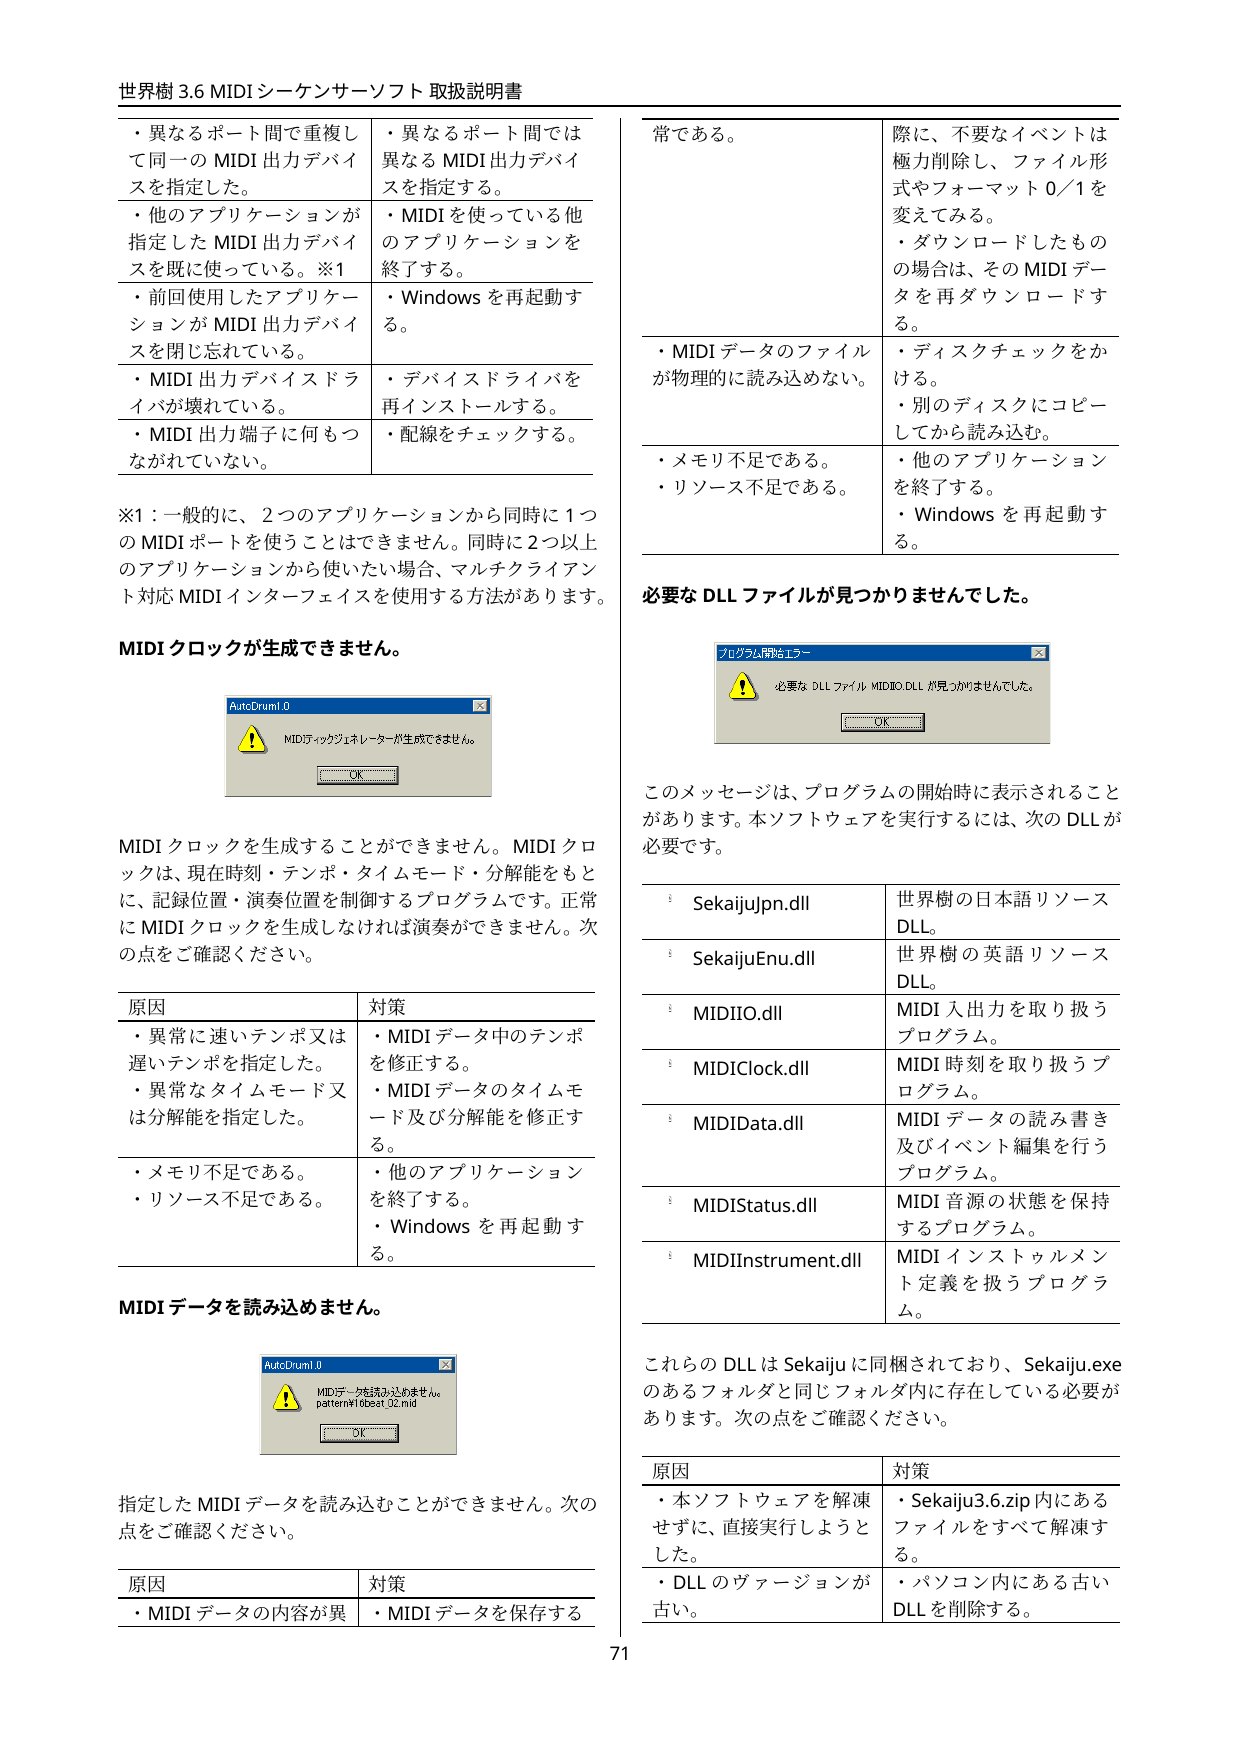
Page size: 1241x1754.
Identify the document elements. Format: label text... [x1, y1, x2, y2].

table_cell ・MIDI出力端子に何もつながれていない。 [118, 420, 371, 474]
table_cell ・他のアプリケーションを終了する。 ・Windowsを再起動する。 [358, 1158, 595, 1266]
table_cell MIDI音源の状態を保持するプログラム。 [886, 1187, 1120, 1241]
table_cell ・Sekaiju3.6.zip内にあるファイルをすべて解凍する。 [883, 1486, 1120, 1567]
table_cell ・メモリ不足である。 ・リソース不足である。 [118, 1158, 357, 1266]
table_cell ・MIDIデータのファイルが物理的に読み込めない。 [642, 337, 882, 445]
table_cell MIDIデータの読み書き及びイベント編集を行うプログラム。 [886, 1105, 1120, 1186]
table_header 原因 [118, 993, 357, 1020]
table_cell ・異常に速いテンポ又は遅いテンポを指定した。 ・異常なタイムモード又は分解能を指定した。 [118, 1022, 357, 1157]
table_header 世界樹の日本語リソースDLL。 [886, 885, 1120, 939]
table_cell ・ディスクチェックをかける。 ・別のディスクにコピーしてから読み込む。 [883, 337, 1119, 445]
table_cell ・DLLのヴァージョンが古い。 [642, 1568, 882, 1622]
table_cell ・配線をチェックする。 [372, 420, 593, 474]
table_cell ・他のアプリケーションを終了する。 ・Windowsを再起動する。 [883, 446, 1119, 554]
table_cell SekaijuEnu.dll [642, 940, 885, 994]
text MIDIクロックを生成することができません。MIDIクロックは、現在時刻・テンポ・タイムモード・分解能をもとに、記録位置・演奏位置を制御するプログラムです。正常にMIDIクロックを生成しなければ演奏ができません。次の点をご確認ください。 [118, 832, 598, 966]
table_cell ・メモリ不足である。 ・リソース不足である。 [642, 446, 882, 554]
text ※1：一般的に、２つのアプリケーションから同時に1つのMIDIポートを使うことはできません。同時に2つ以上のアプリケーションから使いたい場合、マルチクライアント対応MIDIインターフェイスを使用する方法があります。 [118, 501, 598, 608]
table_cell MIDI入出力を取り扱うプログラム。 [886, 995, 1120, 1049]
text 指定したMIDIデータを読み込むことができません。次の点をご確認ください。 [118, 1489, 598, 1543]
table_header 対策 [883, 1457, 1120, 1484]
table_header 対策 [358, 993, 595, 1020]
table_header 原因 [642, 1457, 882, 1484]
table_cell ・パソコン内にある古いDLLを削除する。 [883, 1568, 1120, 1622]
picture [714, 642, 1050, 744]
table_header 原因 [118, 1570, 358, 1597]
table_cell ・前回使用したアプリケーションがMIDI出力デバイスを閉じ忘れている。 [118, 283, 371, 364]
table_cell MIDIIO.dll [642, 995, 885, 1049]
table_cell MIDIClock.dll [642, 1050, 885, 1104]
table_cell MIDIData.dll [642, 1105, 885, 1186]
table_cell ・他のアプリケーションが指定したMIDI出力デバイスを既に使っている。※1 [118, 201, 371, 282]
table_cell 常である。 [642, 120, 882, 336]
table_cell MIDI時刻を取り扱うプログラム。 [886, 1050, 1120, 1104]
text このメッセージは、プログラムの開始時に表示されることがあります。本ソフトウェアを実行するには、次のDLLが必要です。 [642, 778, 1122, 859]
table_cell ・本ソフトウェアを解凍せずに、直接実行しようとした。 [642, 1486, 882, 1567]
table_cell ・デバイスドライバを再インストールする。 [372, 365, 593, 419]
text MIDIクロックが生成できません。 [118, 634, 598, 661]
table_cell MIDIInstrument.dll [642, 1242, 885, 1323]
text MIDIデータを読み込めません。 [118, 1292, 598, 1320]
table_cell ・異なるポート間で重複して同一のMIDI出力デバイスを指定した。 [118, 119, 371, 200]
table_cell ・MIDI出力デバイスドライバが壊れている。 [118, 365, 371, 419]
table_cell MIDIインストゥルメント定義を扱うプログラム。 [886, 1242, 1120, 1323]
table_cell MIDIStatus.dll [642, 1187, 885, 1241]
table_cell ・MIDIを使っている他のアプリケーションを終了する。 [372, 201, 593, 282]
table_cell ・MIDIデータの内容が異 [118, 1599, 358, 1626]
table_cell ・MIDIデータ中のテンポを修正する。 ・MIDIデータのタイムモード及び分解能を修正する。 [358, 1022, 595, 1157]
text これらのDLLはSekaijuに同梱されており、Sekaiju.exeのあるフォルダと同じフォルダ内に存在している必要があります。次の点をご確認ください。 [642, 1350, 1122, 1431]
picture [259, 1354, 457, 1455]
table_header 対策 [359, 1570, 595, 1597]
table_cell 世界樹の英語リソースDLL。 [886, 940, 1120, 994]
table_cell 際に、不要なイベントは極力削除し、ファイル形式やフォーマット0／1を変えてみる。 ・ダウンロードしたものの場合は、そのMIDIデータを再ダウンロードする。 [883, 120, 1119, 336]
text 必要なDLLファイルが見つかりませんでした。 [642, 581, 1122, 608]
table_cell ・MIDIデータを保存する [359, 1599, 595, 1626]
table_cell ・異なるポート間では異なるMIDI出力デバイスを指定する。 [372, 119, 593, 200]
table_header SekaijuJpn.dll [642, 885, 885, 939]
picture [224, 695, 492, 797]
table_cell ・Windowsを再起動する。 [372, 283, 593, 364]
